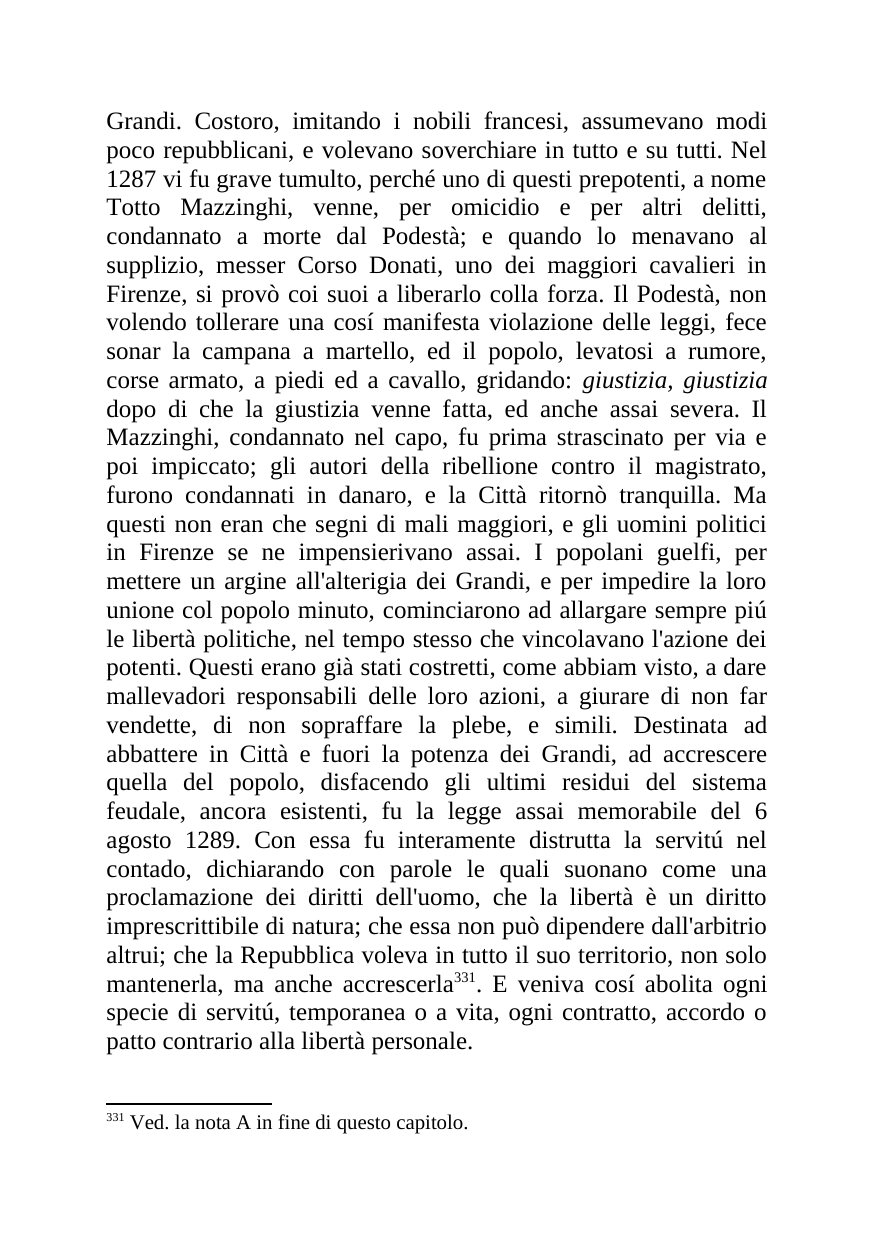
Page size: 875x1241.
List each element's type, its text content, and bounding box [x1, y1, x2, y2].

text Ved. la nota A in fine di questo capitolo. [106, 1110, 768, 1134]
text Grandi. Costoro, imitando i nobili francesi, assumevano modi poco repubblicani, e volevano soverchiare in tutto e su tutti. Nel 1287 vi fu grave tumulto, perché uno di questi prepotenti, a nome Totto Mazzinghi, venne, per omicidio e per altri delitti, condannato a morte dal Podestà; e quando lo menavano al supplizio, messer Corso Donati, uno dei maggiori cavalieri in Firenze, si provò coi suoi a liberarlo colla forza. Il Podestà, non volendo tollerare una cosí manifesta violazione delle leggi, fece sonar la campana a martello, ed il popolo, levatosi a rumore, corse armato, a piedi ed a cavallo, gridando: giustizia, giustizia dopo di che la giustizia venne fatta, ed anche assai severa. Il Mazzinghi, condannato nel capo, fu prima strascinato per via e poi impiccato; gli autori della ribellione contro il magistrato, furono condannati in danaro, e la Città ritornò tranquilla. Ma questi non eran che segni di mali maggiori, e gli uomini politici in Firenze se ne impensierivano assai. I popolani guelfi, per mettere un argine all'alterigia dei Grandi, e per impedire la loro unione col popolo minuto, cominciarono ad allargare sempre piú le libertà politiche, nel tempo stesso che vincolavano l'azione dei potenti. Questi erano già stati costretti, come abbiam visto, a dare mallevadori responsabili delle loro azioni, a giurare di non far vendette, di non sopraffare la plebe, e simili. Destinata ad abbattere in Città e fuori la potenza dei Grandi, ad accrescere quella del popolo, disfacendo gli ultimi residui del sistema feudale, ancora esistenti, fu la legge assai memorabile del 6 agosto 1289. Con essa fu interamente distrutta la servitú nel contado, dichiarando con parole le quali suonano come una proclamazione dei diritti dell'uomo, che la libertà è un diritto imprescrittibile di natura; che essa non può dipendere dall'arbitrio altrui; che la Repubblica voleva in tutto il suo territorio, non solo mantenerla, ma anche accrescerla. E veniva cosí abolita ogni specie di servitú, temporanea o a vita, ogni contratto, accordo o patto contrario alla libertà personale. [106, 106, 768, 1055]
